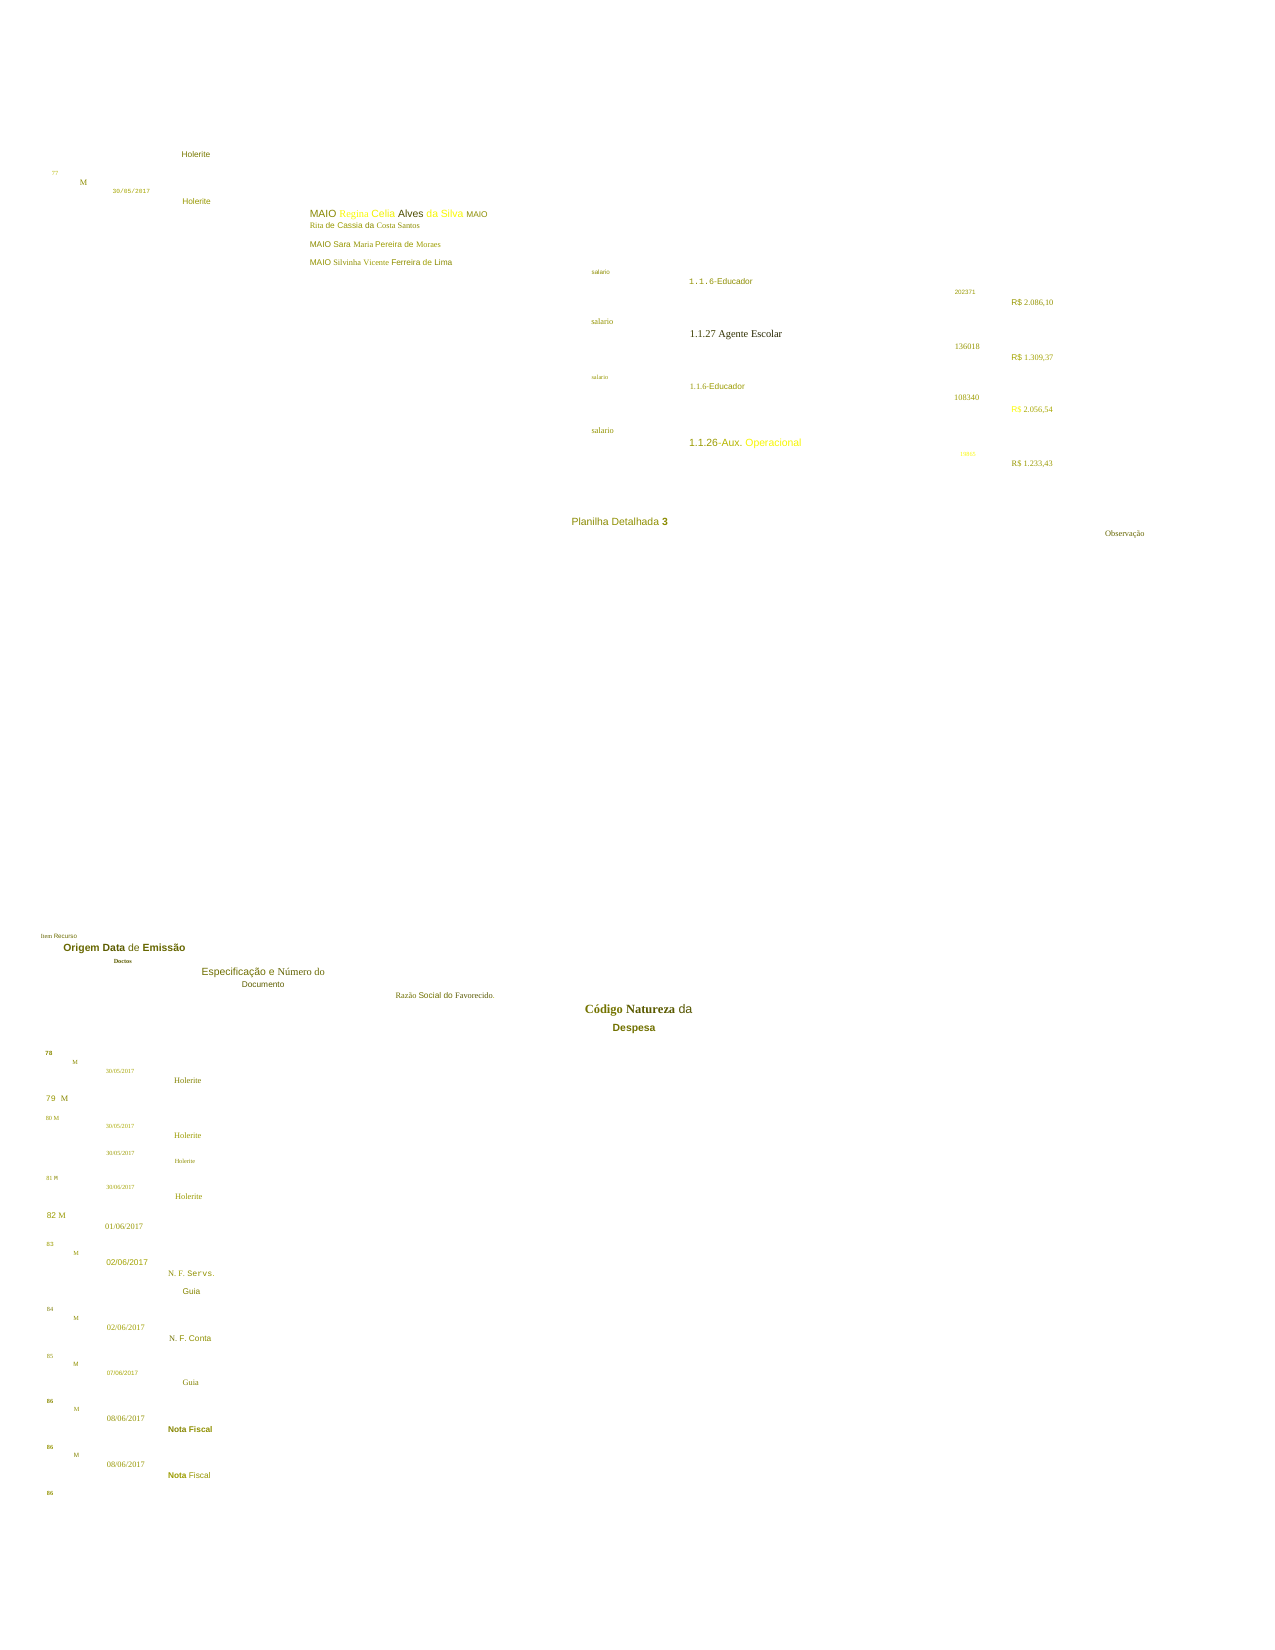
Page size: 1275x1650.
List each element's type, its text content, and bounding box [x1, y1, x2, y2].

text MAIO Silvinha Vicente Ferreira de Lima [309, 257, 514, 267]
text N. F. Servs. [168, 1268, 252, 1279]
text 136018 [954, 341, 1018, 351]
text Holerite [174, 1158, 246, 1165]
text salario [591, 373, 655, 381]
text 202371 [954, 289, 1017, 296]
text R$ 2.056,54 [1011, 404, 1096, 414]
text Doctos [113, 957, 176, 965]
text Nota Fiscal [168, 1425, 254, 1434]
text 108340 [954, 393, 1018, 403]
text Nota Fiscal [168, 1471, 254, 1481]
text salario [591, 425, 656, 435]
text Holerite [174, 1131, 245, 1140]
text 86 [47, 1489, 92, 1497]
text 30/05/2017 [106, 1122, 186, 1129]
text MAIO Regina Celia Alves da Silva MAIO Rita de Cassia da Costa Santos [309, 207, 502, 231]
text 77 [52, 169, 98, 176]
text Código Natureza da [584, 1001, 712, 1016]
text 02/06/2017 [106, 1257, 187, 1267]
text 82 M [47, 1211, 117, 1221]
text Holerite [174, 1075, 245, 1085]
text M [72, 1059, 117, 1066]
text M [73, 1314, 117, 1321]
text 30/05/2017 [106, 1149, 187, 1157]
text M [79, 177, 125, 187]
text 19865 [960, 450, 1018, 457]
text M [73, 1452, 118, 1459]
text 80 M [46, 1114, 117, 1121]
text Holerite [175, 1192, 247, 1201]
text salario [591, 317, 656, 326]
text Guia [182, 1286, 239, 1296]
text Despesa [612, 1021, 685, 1033]
text 08/06/2017 [107, 1414, 187, 1423]
text 1.1.6-Educador [689, 277, 792, 287]
text Holerite [181, 150, 254, 160]
text 07/06/2017 [107, 1369, 187, 1376]
text M [73, 1406, 118, 1413]
text Guia [182, 1377, 239, 1387]
text M [73, 1361, 117, 1368]
text 86 [47, 1443, 93, 1451]
text Especificação e Número do Documento [186, 966, 340, 989]
text 83 [46, 1241, 92, 1248]
text M [73, 1249, 117, 1256]
text 78 [45, 1051, 90, 1058]
text 1.1.26-Aux. Operacional [689, 436, 832, 448]
text R$ 1.309,37 [1011, 352, 1096, 362]
text 81 M [46, 1174, 118, 1182]
text 08/06/2017 [107, 1460, 187, 1469]
text Item Recurso [41, 933, 125, 940]
text 86 [47, 1397, 92, 1404]
text 01/06/2017 [105, 1222, 186, 1232]
text 1.1.6-Educador [689, 382, 793, 392]
text 30/05/2017 [106, 1067, 186, 1074]
text R$ 2.086,10 [1011, 297, 1096, 307]
text R$ 1.233,43 [1011, 458, 1096, 468]
text salario [591, 268, 656, 276]
text 30/06/2017 [106, 1183, 187, 1191]
text 79 M [46, 1093, 117, 1103]
text 1.1.27 Agente Escolar [689, 328, 821, 339]
text 02/06/2017 [107, 1322, 187, 1332]
text Origem Data de Emissão [63, 941, 194, 953]
text Planilha Detalhada 3 [571, 515, 704, 527]
text MAIO Sara Maria Pereira de Moraes [309, 239, 498, 249]
text 84 [47, 1306, 92, 1313]
text Holerite [182, 196, 254, 206]
text Razão Social do Favorecido. [395, 990, 552, 1000]
text Observação [1105, 529, 1180, 538]
text N. F. Conta [169, 1333, 253, 1343]
text 85 [47, 1352, 92, 1360]
text 30/05/2017 [112, 188, 194, 195]
